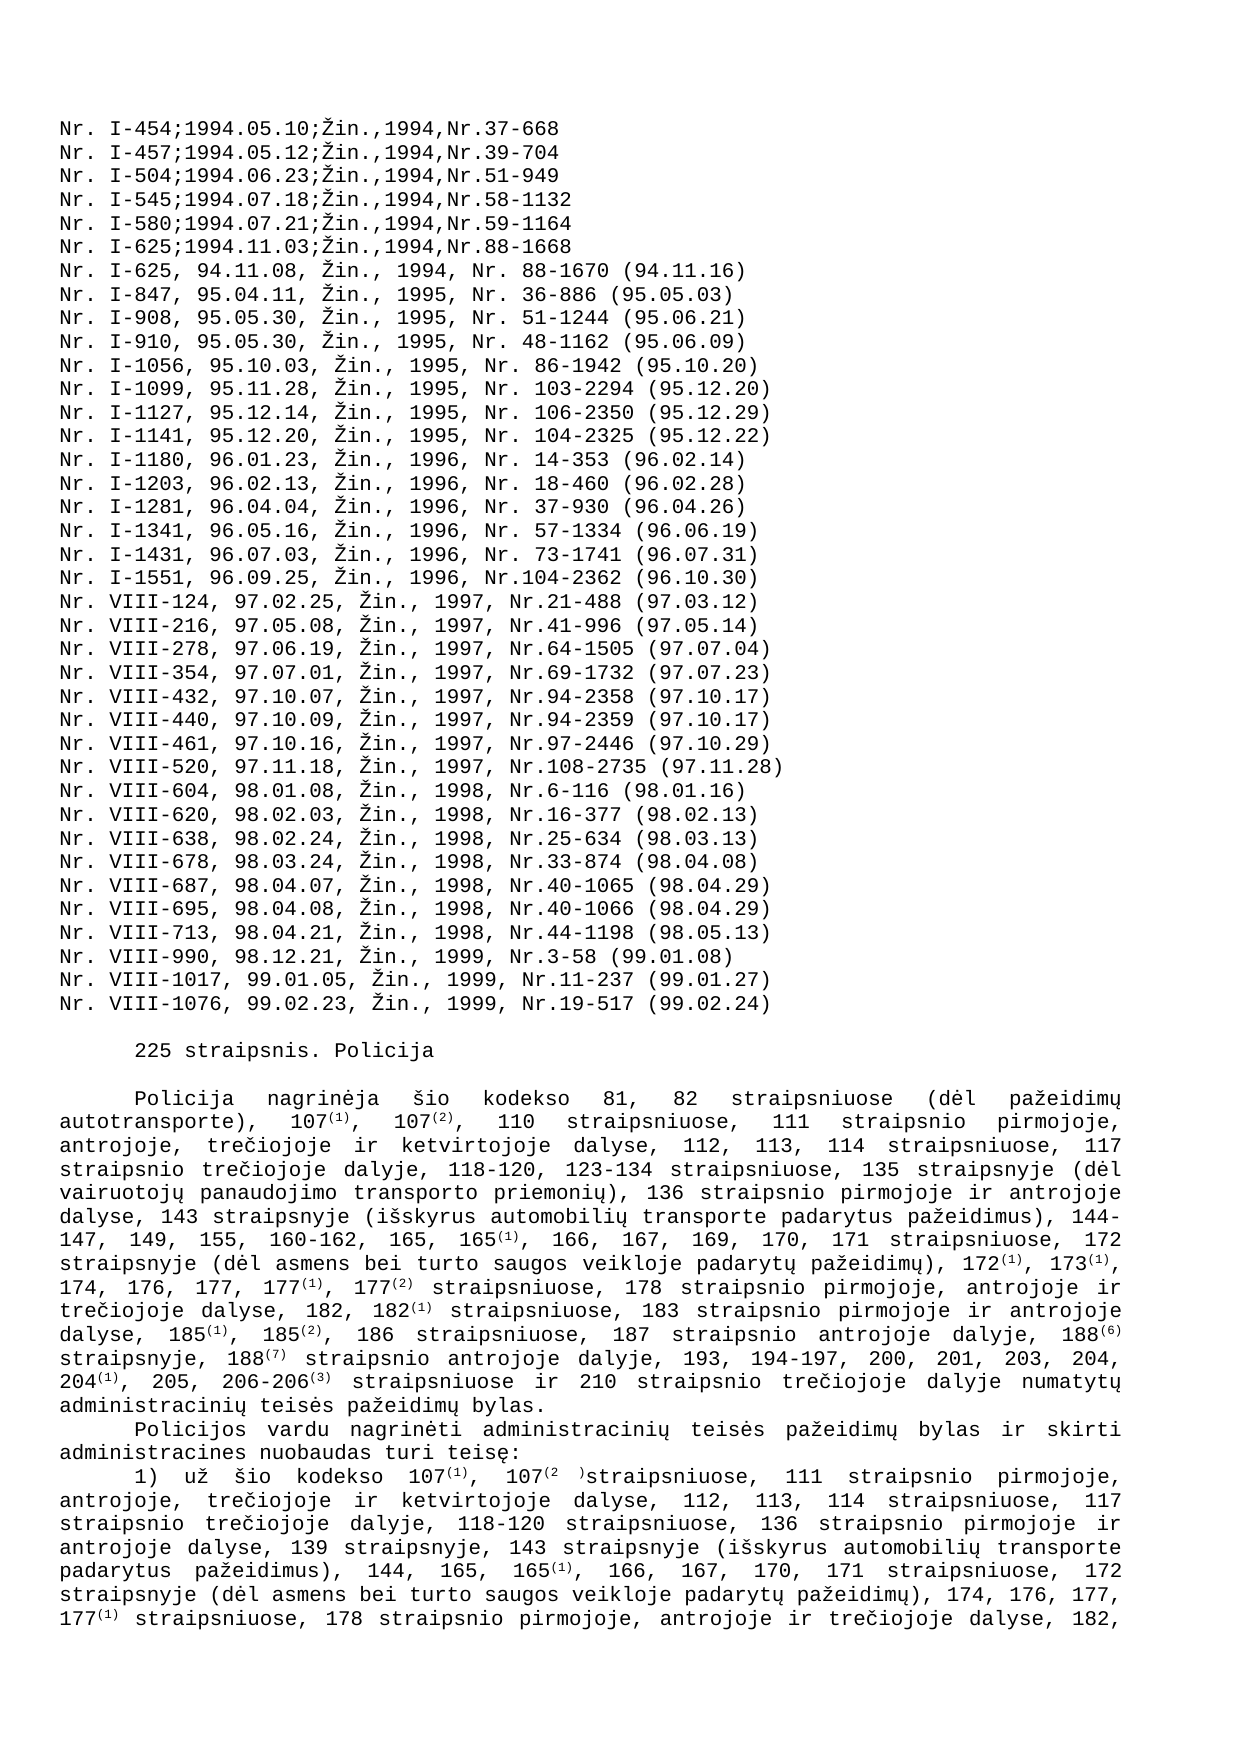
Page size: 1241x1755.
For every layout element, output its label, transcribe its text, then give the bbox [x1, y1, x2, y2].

text Nr. VIII-990, 98.12.21, Žin., 1999, Nr.3-58 (99.01.08) [59, 946, 1122, 969]
text Nr. VIII-695, 98.04.08, Žin., 1998, Nr.40-1066 (98.04.29) [59, 898, 1122, 922]
text Nr. VIII-638, 98.02.24, Žin., 1998, Nr.25-634 (98.03.13) [59, 827, 1122, 851]
text Nr. VIII-687, 98.04.07, Žin., 1998, Nr.40-1065 (98.04.29) [59, 875, 1122, 898]
text Nr. I-1551, 96.09.25, Žin., 1996, Nr.104-2362 (96.10.30) [59, 567, 1122, 591]
text Policijos vardu nagrinėti administracinių teisės pažeidimų bylas ir skirti administracines nuobaudas turi teisę: [59, 1419, 1122, 1466]
text Nr. VIII-278, 97.06.19, Žin., 1997, Nr.64-1505 (97.07.04) [59, 638, 1122, 662]
text Nr. I-1141, 95.12.20, Žin., 1995, Nr. 104-2325 (95.12.22) [59, 426, 1122, 449]
text Nr. VIII-604, 98.01.08, Žin., 1998, Nr.6-116 (98.01.16) [59, 780, 1122, 804]
text Nr. VIII-432, 97.10.07, Žin., 1997, Nr.94-2358 (97.10.17) [59, 686, 1122, 709]
text Nr. I-908, 95.05.30, Žin., 1995, Nr. 51-1244 (95.06.21) [59, 307, 1122, 331]
text Nr. VIII-1076, 99.02.23, Žin., 1999, Nr.19-517 (99.02.24) [59, 993, 1122, 1017]
text Nr. VIII-440, 97.10.09, Žin., 1997, Nr.94-2359 (97.10.17) [59, 709, 1122, 733]
text Nr. VIII-713, 98.04.21, Žin., 1998, Nr.44-1198 (98.05.13) [59, 922, 1122, 946]
text Policija nagrinėja šio kodekso 81, 82 straipsniuose (dėl pažeidimų autotransporte), 107(1), 107(2), 110 straipsniuose, 111 straipsnio pirmojoje, antrojoje, trečiojoje ir ketvirtojoje dalyse, 112, 113, 114 straipsniuose, 117 straipsnio trečiojoje dalyje, 118-120, 123-134 straipsniuose, 135 straipsnyje (dėl vairuotojų panaudojimo transporto priemonių), 136 straipsnio pirmojoje ir antrojoje dalyse, 143 straipsnyje (išskyrus automobilių transporte padarytus pažeidimus), 144-147, 149, 155, 160-162, 165, 165(1), 166, 167, 169, 170, 171 straipsniuose, 172 straipsnyje (dėl asmens bei turto saugos veikloje padarytų pažeidimų), 172(1), 173(1), 174, 176, 177, 177(1), 177(2) straipsniuose, 178 straipsnio pirmojoje, antrojoje ir trečiojoje dalyse, 182, 182(1) straipsniuose, 183 straipsnio pirmojoje ir antrojoje dalyse, 185(1), 185(2), 186 straipsniuose, 187 straipsnio antrojoje dalyje, 188(6) straipsnyje, 188(7) straipsnio antrojoje dalyje, 193, 194-197, 200, 201, 203, 204, 204(1), 205, 206-206(3) straipsniuose ir 210 straipsnio trečiojoje dalyje numatytų administracinių teisės pažeidimų bylas. [59, 1088, 1122, 1419]
text Nr. VIII-678, 98.03.24, Žin., 1998, Nr.33-874 (98.04.08) [59, 851, 1122, 875]
text Nr. I-1203, 96.02.13, Žin., 1996, Nr. 18-460 (96.02.28) [59, 473, 1122, 496]
text Nr. I-454;1994.05.10;Žin.,1994,Nr.37-668 [59, 118, 1122, 142]
text Nr. VIII-216, 97.05.08, Žin., 1997, Nr.41-996 (97.05.14) [59, 615, 1122, 638]
text Nr. I-1341, 96.05.16, Žin., 1996, Nr. 57-1334 (96.06.19) [59, 520, 1122, 544]
text Nr. I-504;1994.06.23;Žin.,1994,Nr.51-949 [59, 165, 1122, 189]
text Nr. VIII-1017, 99.01.05, Žin., 1999, Nr.11-237 (99.01.27) [59, 969, 1122, 993]
text Nr. VIII-461, 97.10.16, Žin., 1997, Nr.97-2446 (97.10.29) [59, 733, 1122, 757]
text Nr. VIII-620, 98.02.03, Žin., 1998, Nr.16-377 (98.02.13) [59, 804, 1122, 827]
text Nr. I-457;1994.05.12;Žin.,1994,Nr.39-704 [59, 142, 1122, 165]
text Nr. I-1127, 95.12.14, Žin., 1995, Nr. 106-2350 (95.12.29) [59, 402, 1122, 426]
text Nr. I-625;1994.11.03;Žin.,1994,Nr.88-1668 [59, 236, 1122, 260]
text Nr. I-910, 95.05.30, Žin., 1995, Nr. 48-1162 (95.06.09) [59, 331, 1122, 354]
text Nr. I-1056, 95.10.03, Žin., 1995, Nr. 86-1942 (95.10.20) [59, 354, 1122, 378]
text Nr. VIII-124, 97.02.25, Žin., 1997, Nr.21-488 (97.03.12) [59, 591, 1122, 615]
text Nr. I-545;1994.07.18;Žin.,1994,Nr.58-1132 [59, 189, 1122, 213]
text Nr. I-1431, 96.07.03, Žin., 1996, Nr. 73-1741 (96.07.31) [59, 544, 1122, 567]
text Nr. I-1180, 96.01.23, Žin., 1996, Nr. 14-353 (96.02.14) [59, 449, 1122, 473]
text Nr. I-580;1994.07.21;Žin.,1994,Nr.59-1164 [59, 213, 1122, 236]
text Nr. I-625, 94.11.08, Žin., 1994, Nr. 88-1670 (94.11.16) [59, 260, 1122, 284]
text Nr. VIII-520, 97.11.18, Žin., 1997, Nr.108-2735 (97.11.28) [59, 757, 1122, 780]
text 1) už šio kodekso 107(1), 107(2 )straipsniuose, 111 straipsnio pirmojoje, antrojoje, trečiojoje ir ketvirtojoje dalyse, 112, 113, 114 straipsniuose, 117 straipsnio trečiojoje dalyje, 118-120 straipsniuose, 136 straipsnio pirmojoje ir antrojoje dalyse, 139 straipsnyje, 143 straipsnyje (išskyrus automobilių transporte padarytus pažeidimus), 144, 165, 165(1), 166, 167, 170, 171 straipsniuose, 172 straipsnyje (dėl asmens bei turto saugos veikloje padarytų pažeidimų), 174, 176, 177, 177(1) straipsniuose, 178 straipsnio pirmojoje, antrojoje ir trečiojoje dalyse, 182, [59, 1466, 1122, 1631]
text Nr. VIII-354, 97.07.01, Žin., 1997, Nr.69-1732 (97.07.23) [59, 662, 1122, 686]
text Nr. I-847, 95.04.11, Žin., 1995, Nr. 36-886 (95.05.03) [59, 284, 1122, 307]
text Nr. I-1281, 96.04.04, Žin., 1996, Nr. 37-930 (96.04.26) [59, 496, 1122, 520]
text 225 straipsnis. Policija [59, 1040, 1122, 1064]
text Nr. I-1099, 95.11.28, Žin., 1995, Nr. 103-2294 (95.12.20) [59, 378, 1122, 402]
